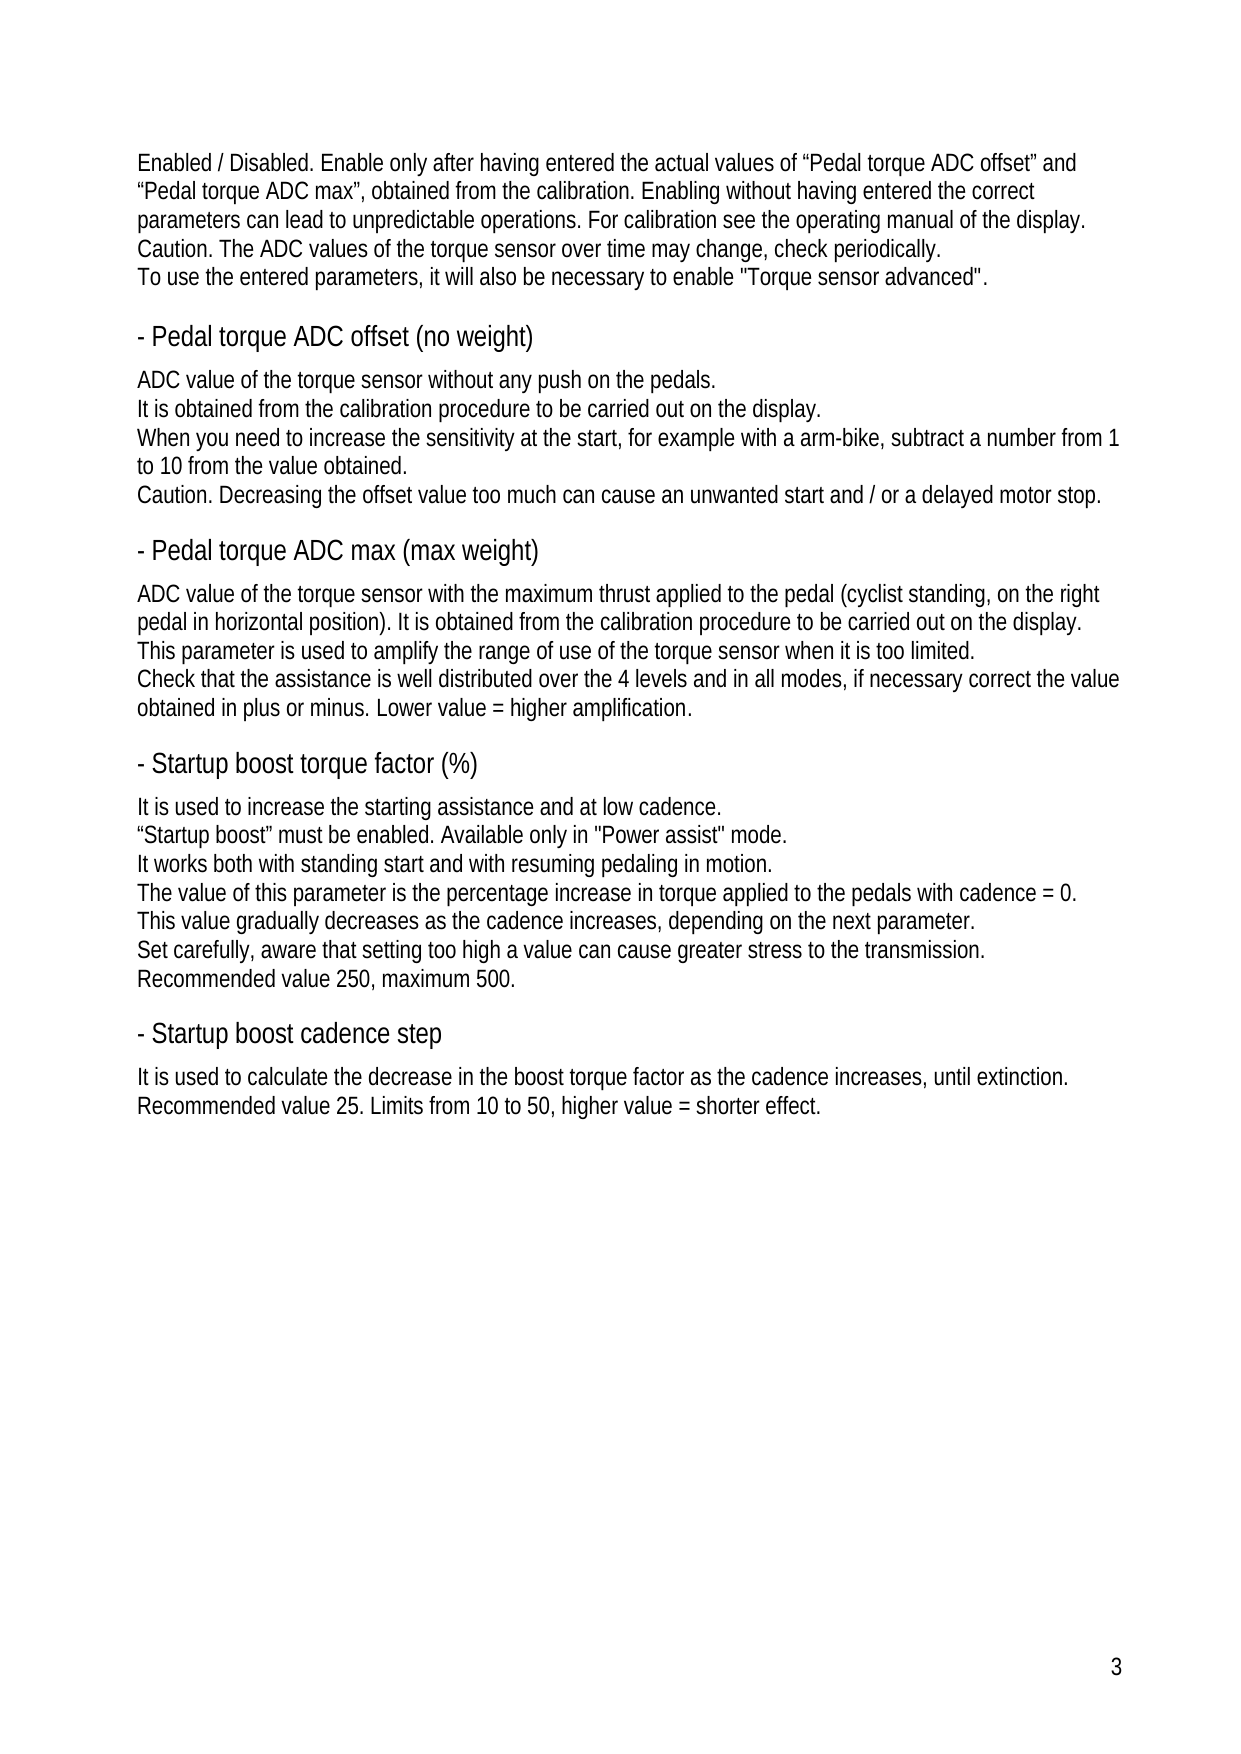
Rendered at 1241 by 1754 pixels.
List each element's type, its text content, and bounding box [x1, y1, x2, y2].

text It is obtained from the calibration procedure to be carried out on the display. [137, 394, 1122, 423]
subtitle Recommended value 25. Limits from 10 to 50, higher value = shorter effect. [137, 1091, 1122, 1119]
text ADC value of the torque sensor without any push on the pedals. [137, 365, 1122, 394]
subtitle Set carefully, aware that setting too high a value can cause greater stress to the transmission. [137, 935, 1122, 963]
text To use the entered parameters, it will also be necessary to enable "Torque sensor advanced". [137, 262, 1122, 291]
text Caution. Decreasing the offset value too much can cause an unwanted start and / or a delayed motor stop. [137, 480, 1122, 509]
subtitle “Startup boost” must be enabled. Available only in "Power assist" mode. [137, 820, 1122, 849]
subtitle The value of this parameter is the percentage increase in torque applied to the pedals with cadence = 0. [137, 878, 1122, 906]
subtitle It is used to calculate the decrease in the boost torque factor as the cadence increases, until extinction. [137, 1062, 1122, 1091]
subtitle This value gradually decreases as the cadence increases, depending on the next parameter. [137, 906, 1122, 935]
subtitle It works both with standing start and with resuming pedaling in motion. [137, 849, 1122, 878]
text When you need to increase the sensitivity at the start, for example with a arm-bike, subtract a number from 1 to 10 from the value obtained. [137, 423, 1122, 480]
subtitle Check that the assistance is well distributed over the 4 levels and in all modes, if necessary correct the value obtained in plus or minus. Lower value = higher amplification. [137, 664, 1122, 722]
text Enabled / Disabled. Enable only after having entered the actual values of “Pedal torque ADC offset” and “Pedal torque ADC max”, obtained from the calibration. Enabling without having entered the correct parameters can lead to unpredictable operations. For calibration see the operating manual of the display. [137, 148, 1122, 233]
subtitle - Startup boost cadence step [137, 1016, 1122, 1049]
subtitle Recommended value 250, maximum 500. [137, 963, 1122, 992]
text - Pedal torque ADC max (max weight) [137, 533, 1122, 566]
text Caution. The ADC values of the torque sensor over time may change, check periodically. [137, 233, 1122, 262]
subtitle ADC value of the torque sensor with the maximum thrust applied to the pedal (cyclist standing, on the right pedal in horizontal position). It is obtained from the calibration procedure to be carried out on the display. [137, 578, 1122, 636]
text - Pedal torque ADC offset (no weight) [137, 319, 1122, 353]
subtitle - Startup boost torque factor (%) [137, 746, 1122, 779]
subtitle It is used to increase the starting assistance and at low cadence. [137, 792, 1122, 820]
subtitle This parameter is used to amplify the range of use of the torque sensor when it is too limited. [137, 636, 1122, 664]
